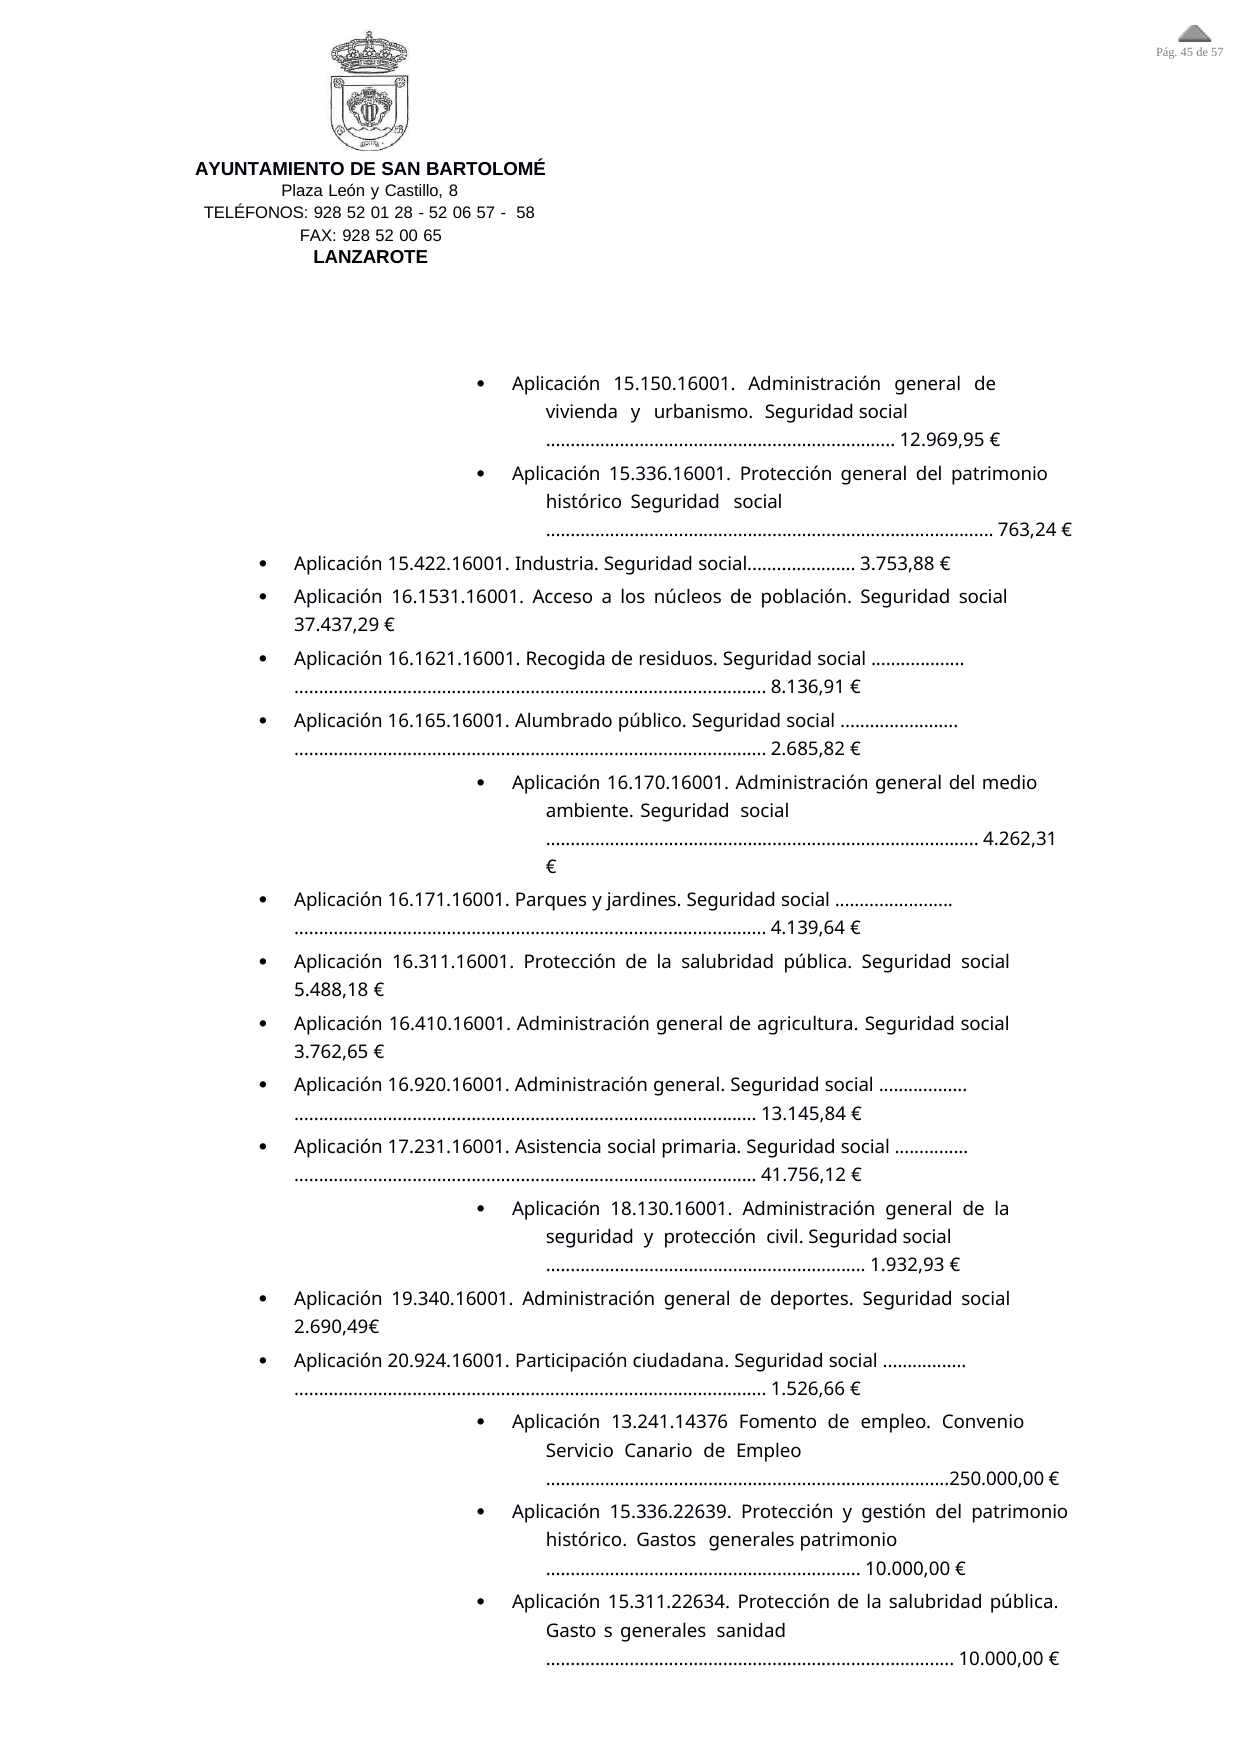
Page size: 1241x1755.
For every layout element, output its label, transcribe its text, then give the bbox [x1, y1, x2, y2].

text 37.437,29 € [294, 612, 1236, 637]
text .............................................................................................. 13.145,84 € [294, 1100, 1236, 1125]
text ................................................................................................ 2.685,82 € [294, 735, 1236, 761]
list Aplicación 16.1621.16001. Recogida de residuos. Seguridad social ................... [259, 646, 1236, 671]
list Aplicación 15.150.16001. Administración general de vivienda y urbanismo. Seguridad social ....................................................................... 12.969,95 € [477, 371, 1079, 452]
text ................................................................................................ 8.136,91 € [294, 673, 1236, 699]
text 2.690,49€ [294, 1313, 1236, 1339]
list Aplicación 16.1531.16001. Acceso a los núcleos de población. Seguridad social [259, 584, 1236, 609]
text  Aplicación 15.422.16001. Industria. Seguridad social...................... 3.753,88 € [259, 550, 1236, 576]
list Aplicación 18.130.16001. Administración general de la seguridad y protección civil. Seguridad social ................................................................. 1.932,93 € [477, 1195, 1079, 1277]
list Aplicación 15.311.22634. Protección de la salubridad pública. Gasto s generales sanidad ................................................................................... 10.000,00 € [477, 1589, 1072, 1670]
list Aplicación 16.311.16001. Protección de la salubridad pública. Seguridad social [259, 948, 1236, 974]
list Aplicación 20.924.16001. Participación ciudadana. Seguridad social ................. [259, 1347, 1236, 1373]
list Aplicación 16.171.16001. Parques y jardines. Seguridad social ........................ [259, 887, 1236, 912]
list Aplicación 13.241.14376 Fomento de empleo. Convenio Servicio Canario de Empleo ..................................................................................250.000,00 € [477, 1409, 1079, 1490]
list Aplicación 16.165.16001. Alumbrado público. Seguridad social ........................ [259, 707, 1236, 733]
text .............................................................................................. 41.756,12 € [294, 1162, 1236, 1187]
list Aplicación 15.336.16001. Protección general del patrimonio histórico Seguridad social ........................................................................................... 763,24 € [477, 460, 1072, 542]
list Aplicación 16.410.16001. Administración general de agricultura. Seguridad social [259, 1010, 1236, 1036]
list Aplicación 15.336.22639. Protección y gestión del patrimonio histórico. Gastos generales patrimonio ................................................................ 10.000,00 € [477, 1498, 1072, 1581]
list Aplicación 19.340.16001. Administración general de deportes. Seguridad social [259, 1286, 1236, 1311]
list Aplicación 16.170.16001. Administración general del medio ambiente. Seguridad social ........................................................................................ 4.262,31 € [477, 769, 1072, 878]
list Aplicación 17.231.16001. Asistencia social primaria. Seguridad social ............... [259, 1133, 1236, 1159]
text ................................................................................................ 4.139,64 € [294, 914, 1236, 940]
text ................................................................................................ 1.526,66 € [294, 1375, 1236, 1401]
list Aplicación 16.920.16001. Administración general. Seguridad social .................. [259, 1072, 1236, 1097]
text 3.762,65 € [294, 1038, 1236, 1063]
text 5.488,18 € [294, 976, 1236, 1002]
